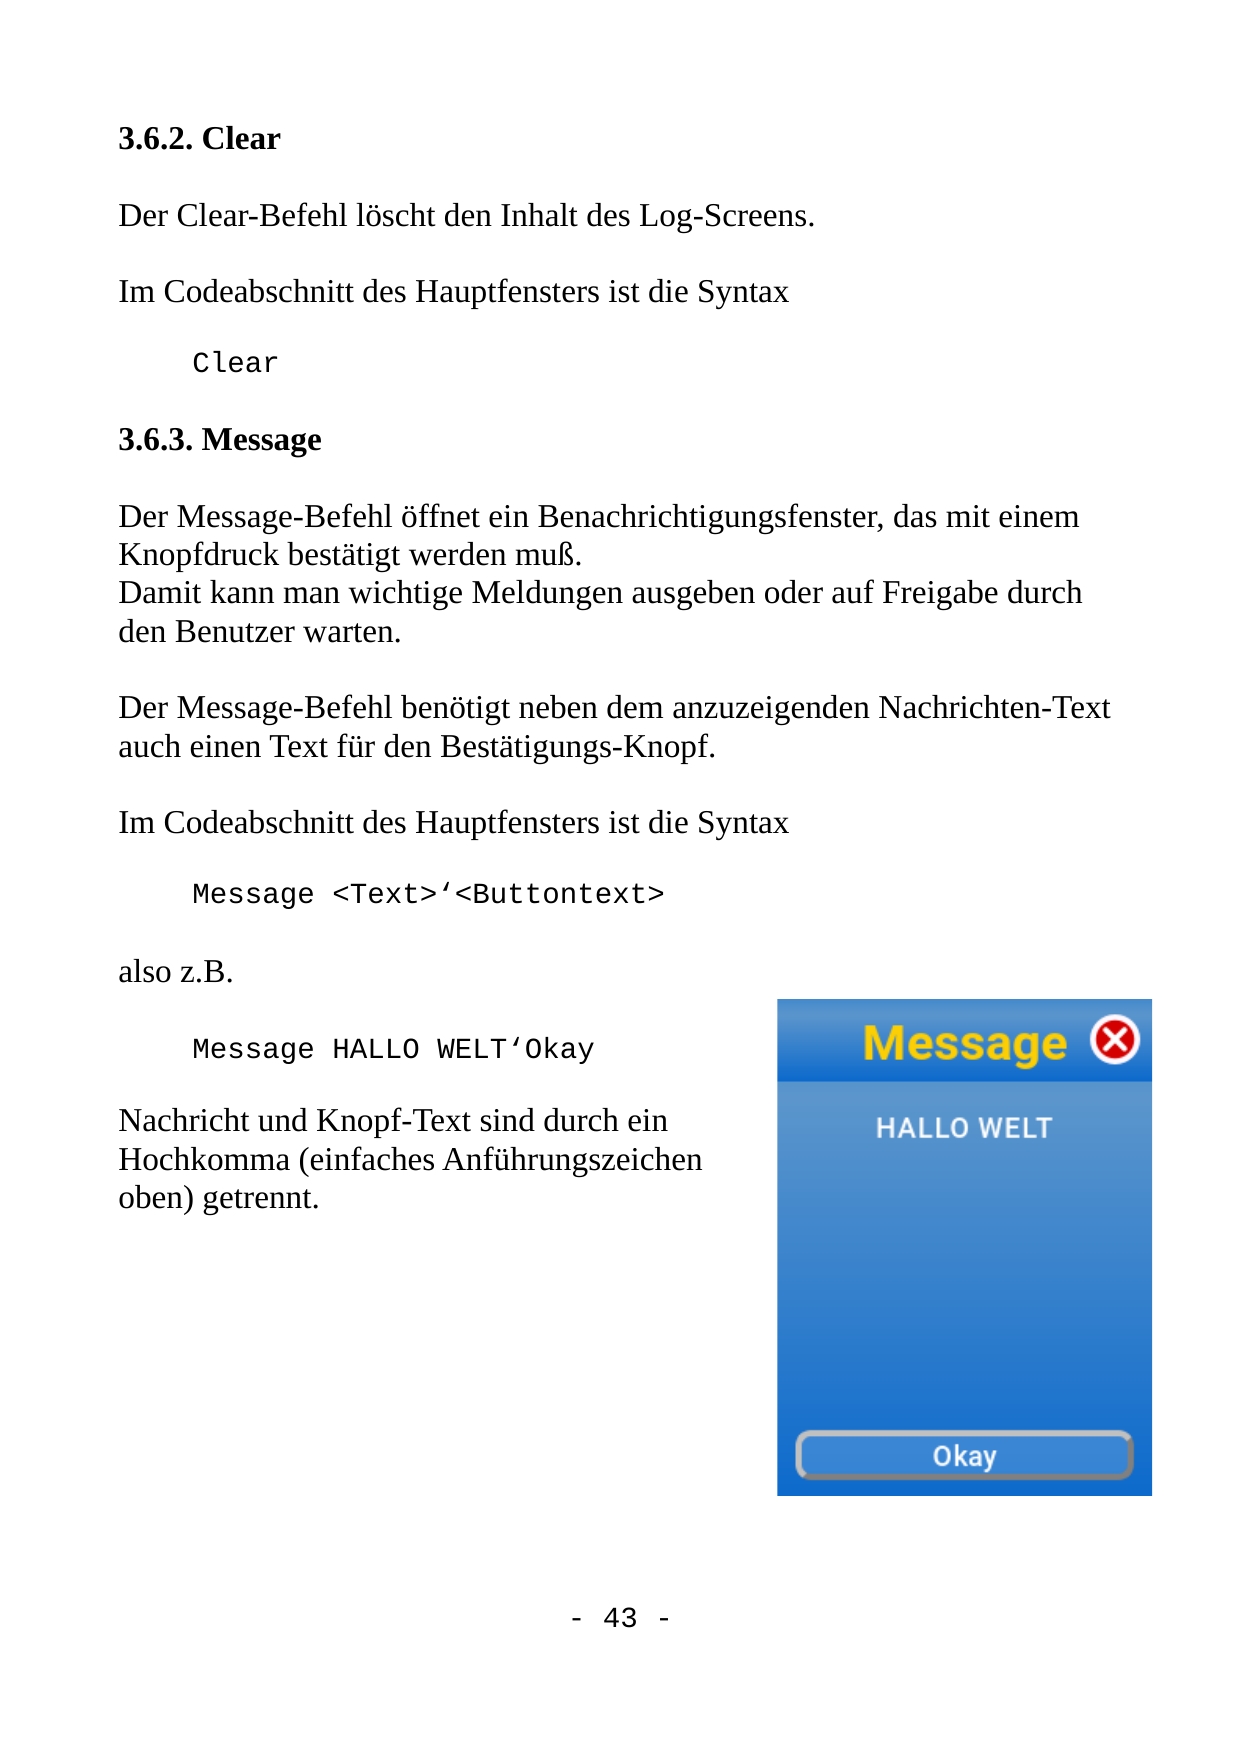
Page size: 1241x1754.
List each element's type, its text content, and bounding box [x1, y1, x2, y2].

text Der Message-Befehl öffnet ein Benachrichtigungsfenster, das mit einem Knopfdruck bestätigt werden muß. [118, 496, 1122, 573]
text Der Message-Befehl benötigt neben dem anzuzeigenden Nachrichten-Text auch einen Text für den Bestätigungs-Knopf. [118, 688, 1122, 764]
text Im Codeabschnitt des Hauptfensters ist die Syntax [118, 803, 1122, 841]
text Der Clear-Befehl löscht den Inhalt des Log-Screens. [118, 195, 1122, 233]
picture [777, 999, 1153, 1496]
text also z.B. [118, 951, 1122, 989]
text Message HALLO WELT‘Okay [118, 1027, 777, 1067]
text Clear [118, 348, 1122, 381]
text Nachricht und Knopf-Text sind durch ein Hochkomma (einfaches Anführungszeichen oben) getrennt. [118, 1100, 777, 1215]
text Im Codeabschnitt des Hauptfensters ist die Syntax [118, 271, 1122, 310]
text Damit kann man wichtige Meldungen ausgeben oder auf Freigabe durch den Benutzer warten. [118, 573, 1122, 649]
text 3.6.2. Clear [118, 118, 1122, 156]
text 3.6.3. Message [118, 419, 1122, 458]
text Message <Text>‘<Buttontext> [118, 879, 1122, 912]
